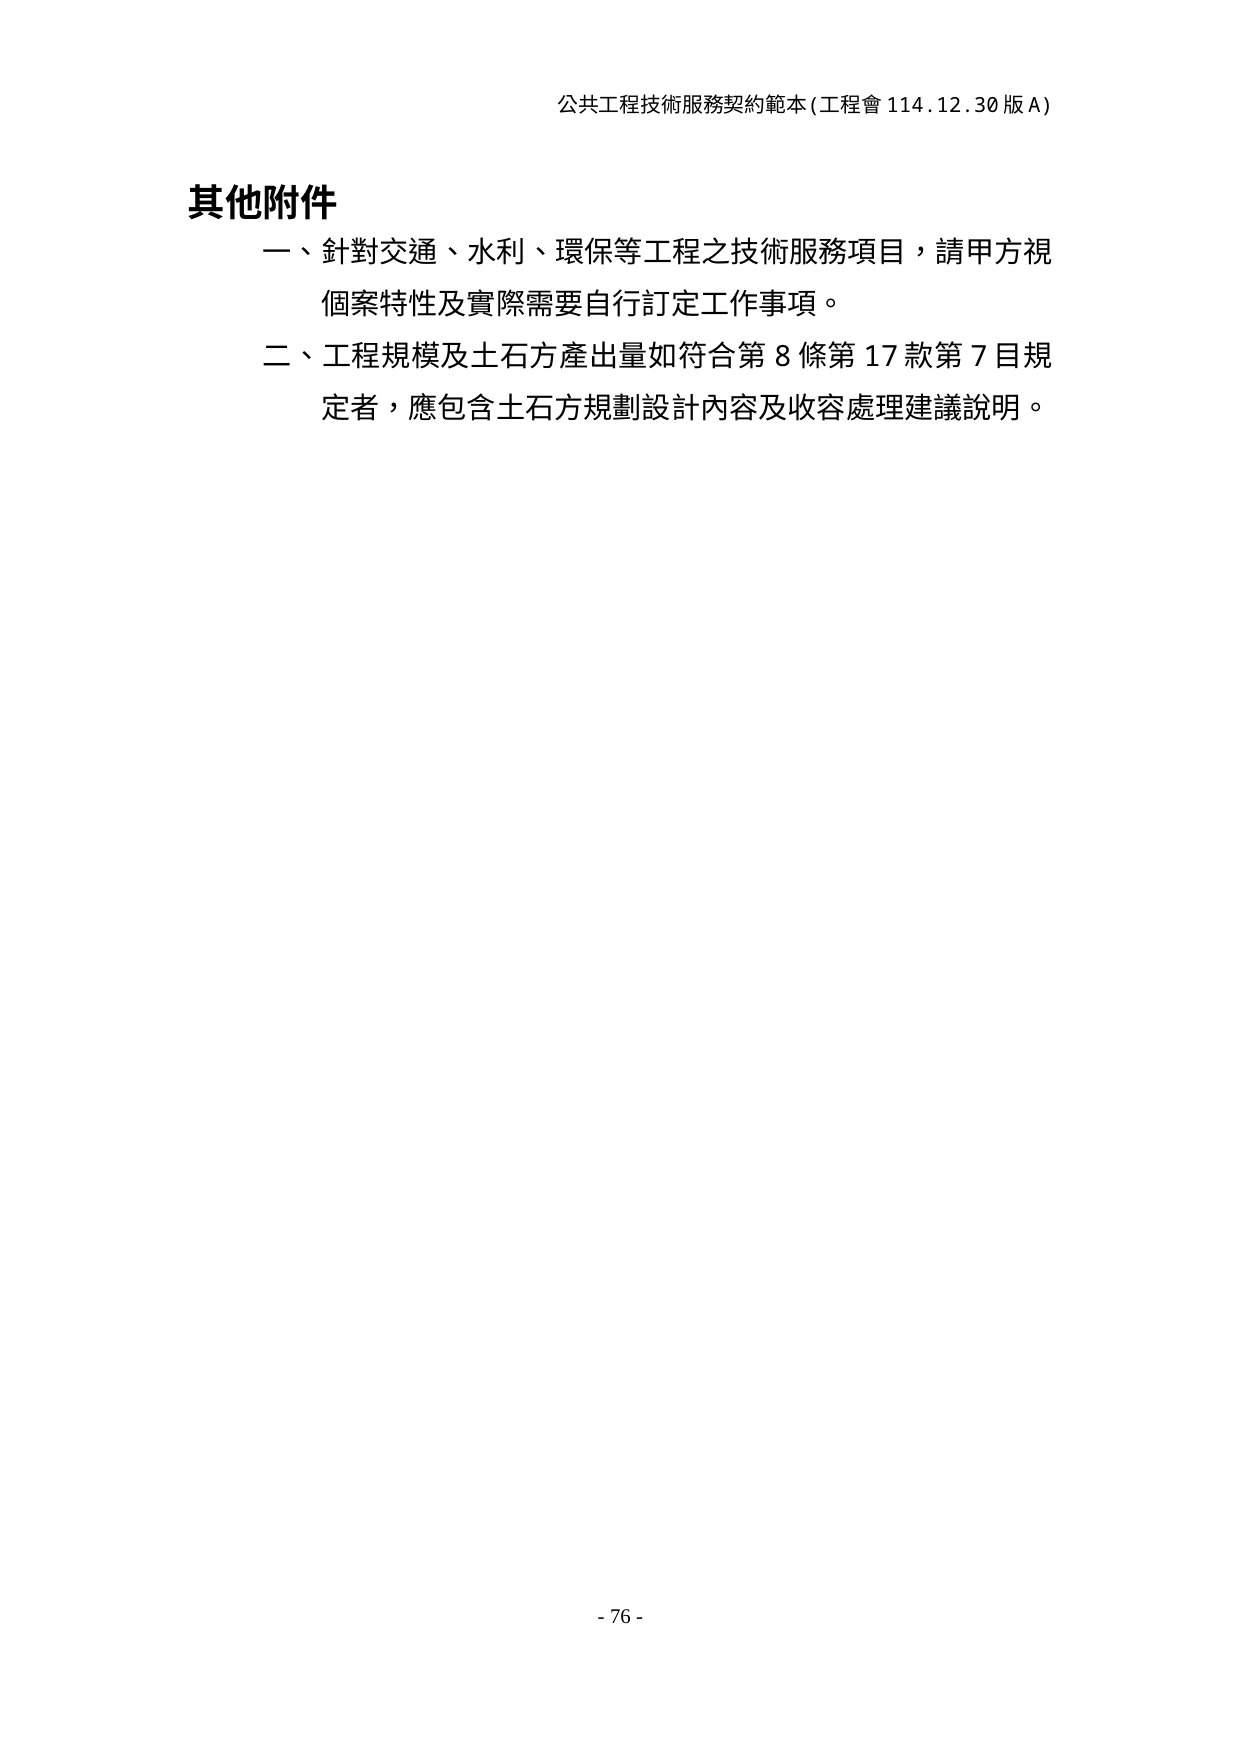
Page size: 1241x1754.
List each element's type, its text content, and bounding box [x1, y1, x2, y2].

text 其他附件 [187, 158, 1053, 221]
text 二、工程規模及土石方產出量如符合第8條第17款第7目規定者，應包含土石方規劃設計內容及收容處理建議說明。 [262, 325, 1053, 429]
text 一、針對交通、水利、環保等工程之技術服務項目，請甲方視個案特性及實際需要自行訂定工作事項。 [262, 221, 1053, 325]
